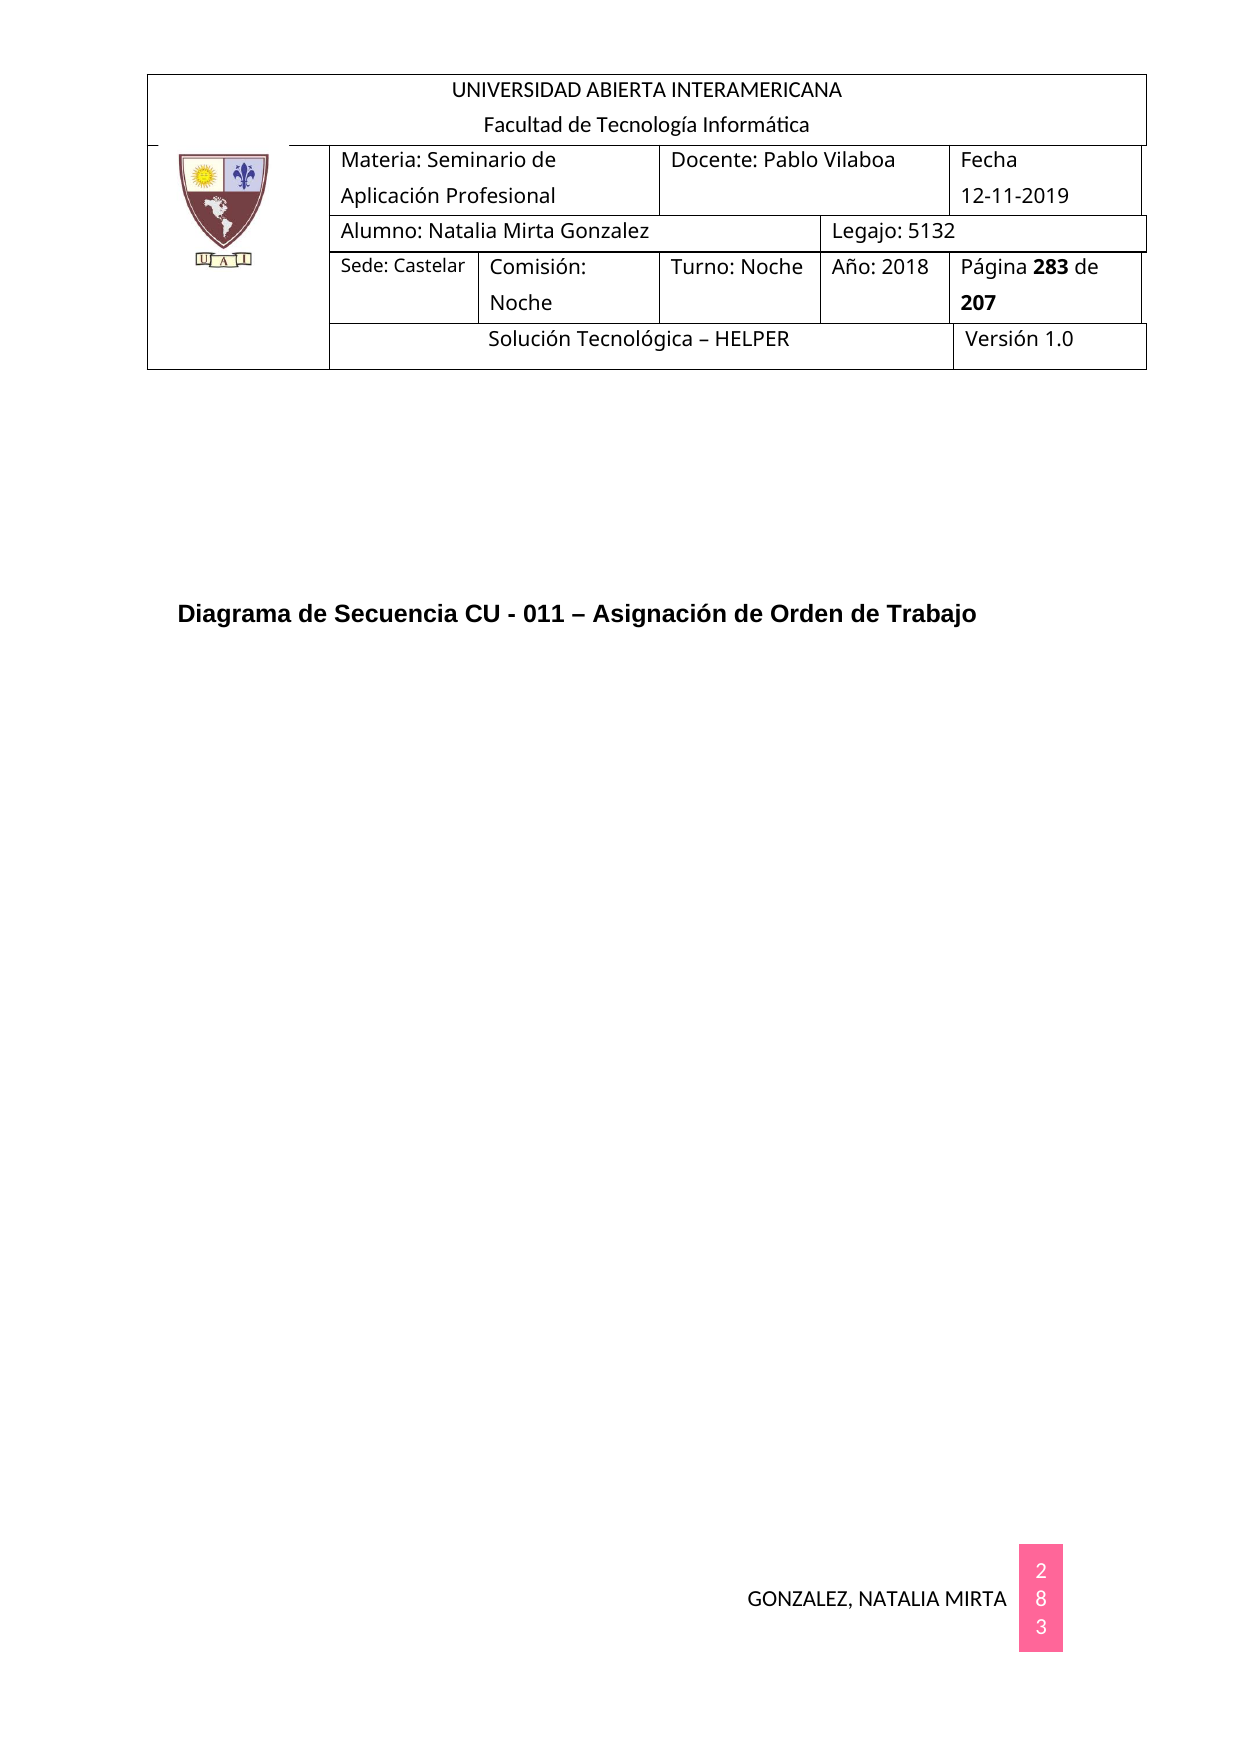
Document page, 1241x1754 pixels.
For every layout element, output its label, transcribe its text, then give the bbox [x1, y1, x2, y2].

subtitle Diagrama de Secuencia CU - 011 – Asignación de Orden de Trabajo [177, 599, 1063, 628]
